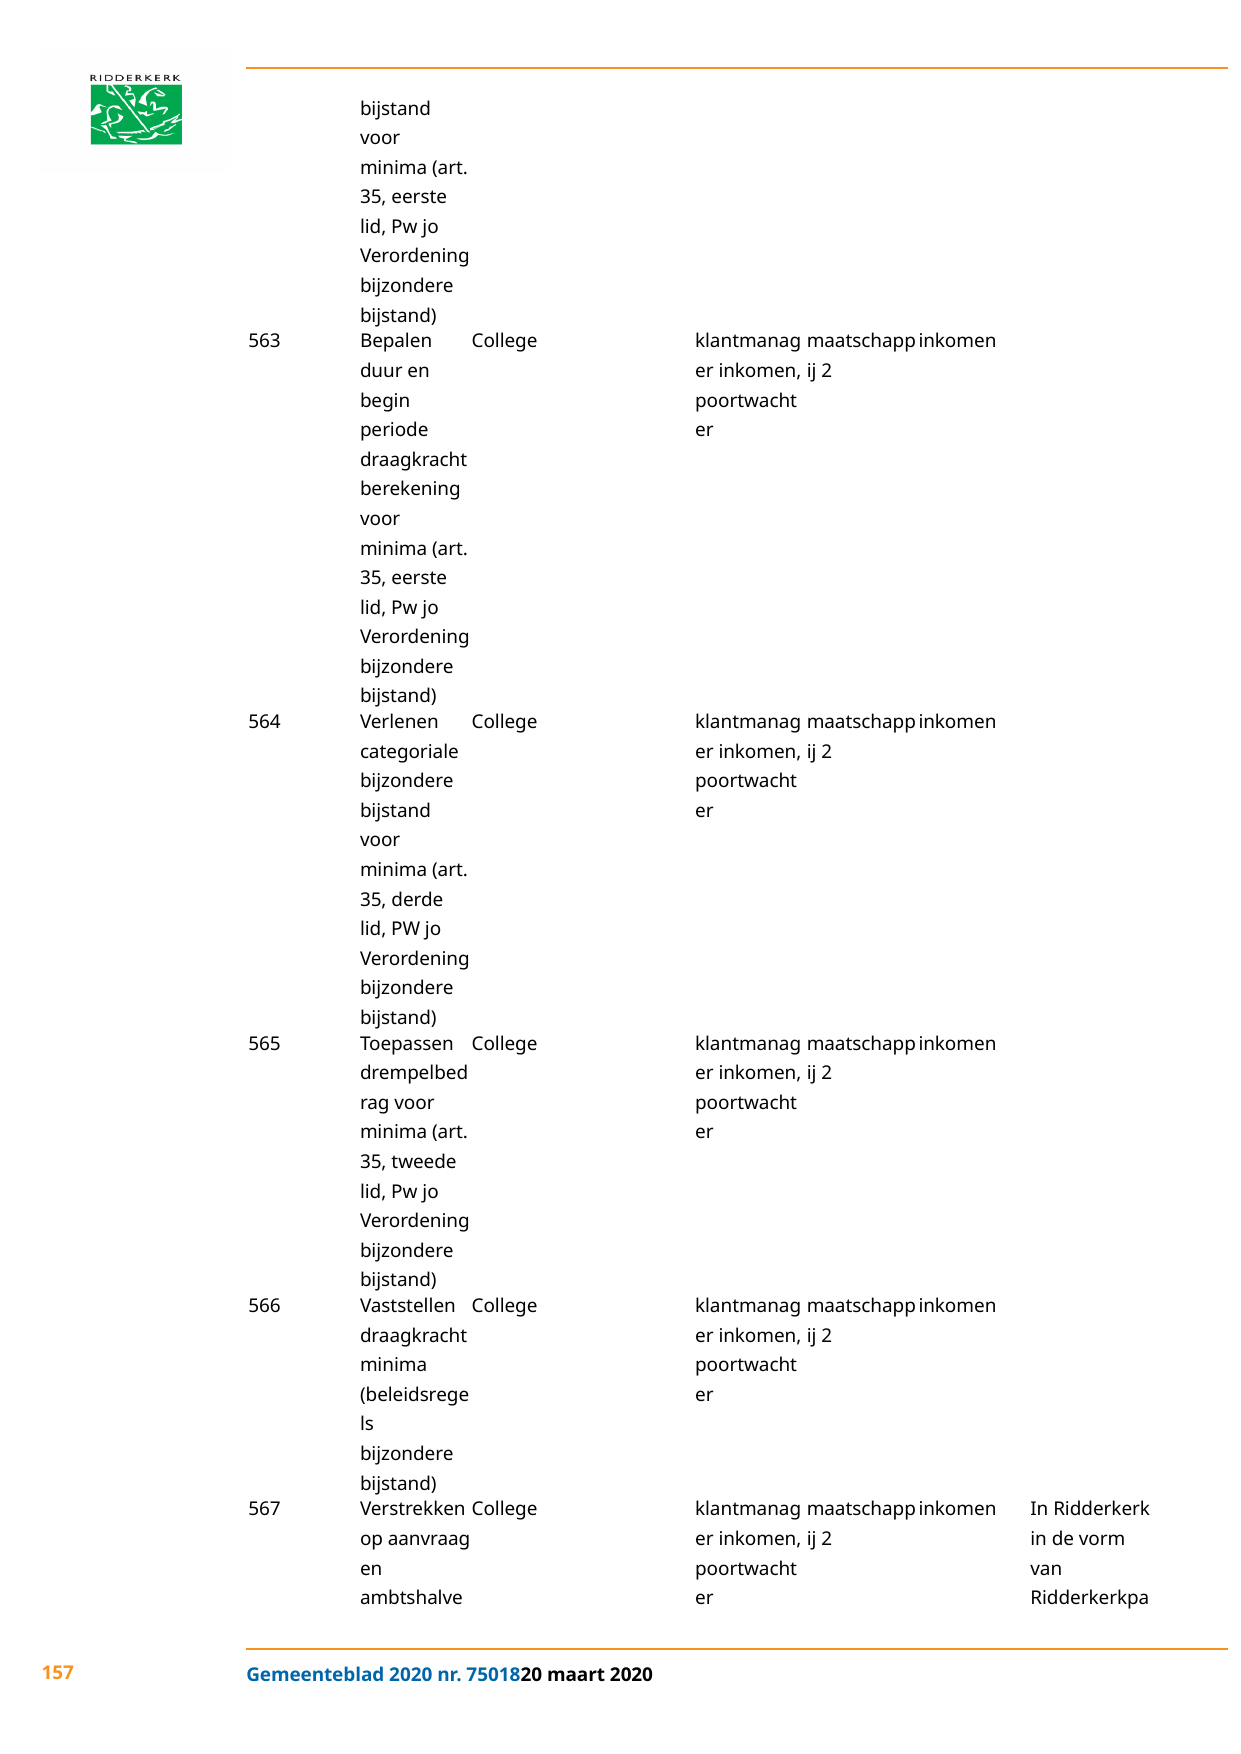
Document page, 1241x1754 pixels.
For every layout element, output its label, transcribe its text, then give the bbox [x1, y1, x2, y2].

table_cell Vaststellen draagkracht minima (beleidsregels bijzondere bijstand) [360, 1292, 471, 1496]
table_cell [471, 95, 583, 328]
table_cell bijstand voor minima (art. 35, eerste lid, Pw jo Verordening bijzondere bijstand) [360, 95, 471, 328]
table_cell [248, 95, 360, 328]
table_cell 566 [248, 1292, 360, 1496]
table_cell [583, 328, 695, 708]
table_cell maatschappij 2 [807, 328, 918, 708]
table_cell maatschappij 2 [807, 1030, 918, 1292]
table_cell Verstrekken op aanvraag en ambtshalve [360, 1496, 471, 1610]
table_cell inkomen [918, 1030, 1030, 1292]
table_cell [583, 1496, 695, 1610]
table_cell Verlenen categoriale bijzondere bijstand voor minima (art. 35, derde lid, PW jo Verordening bijzondere bijstand) [360, 708, 471, 1030]
table_cell [583, 1030, 695, 1292]
table_cell klantmanager inkomen, poortwachter [695, 1030, 807, 1292]
table_cell [695, 95, 807, 328]
table_cell inkomen [918, 1292, 1030, 1496]
table_cell College [471, 328, 583, 708]
table_cell klantmanager inkomen, poortwachter [695, 328, 807, 708]
table_cell [583, 1292, 695, 1496]
table_cell maatschappij 2 [807, 708, 918, 1030]
table_cell [1030, 95, 1152, 328]
table_cell [583, 95, 695, 328]
table_cell inkomen [918, 1496, 1030, 1610]
table_cell klantmanager inkomen, poortwachter [695, 1292, 807, 1496]
table_cell [1030, 1292, 1152, 1496]
table_cell klantmanager inkomen, poortwachter [695, 708, 807, 1030]
table_cell [583, 708, 695, 1030]
table_cell 563 [248, 328, 360, 708]
table_cell College [471, 708, 583, 1030]
table_cell [1030, 1030, 1152, 1292]
table_cell Toepassen drempelbedrag voor minima (art. 35, tweede lid, Pw jo Verordening bijzondere bijstand) [360, 1030, 471, 1292]
table_cell 565 [248, 1030, 360, 1292]
table_cell 567 [248, 1496, 360, 1610]
table_cell inkomen [918, 328, 1030, 708]
table_cell [807, 95, 918, 328]
table_cell College [471, 1496, 583, 1610]
table_cell maatschappij 2 [807, 1292, 918, 1496]
table_cell Bepalen duur en begin periode draagkrachtberekening voor minima (art. 35, eerste lid, Pw jo Verordening bijzondere bijstand) [360, 328, 471, 708]
table_cell 564 [248, 708, 360, 1030]
table_cell [1030, 708, 1152, 1030]
table_cell [1030, 328, 1152, 708]
table_cell [918, 95, 1030, 328]
table_cell maatschappij 2 [807, 1496, 918, 1610]
table_cell inkomen [918, 708, 1030, 1030]
table_cell College [471, 1030, 583, 1292]
picture [41, 47, 231, 172]
table_cell In Ridderkerk in de vorm van Ridderkerkpa [1030, 1496, 1152, 1610]
table_cell klantmanager inkomen, poortwachter [695, 1496, 807, 1610]
table_cell College [471, 1292, 583, 1496]
